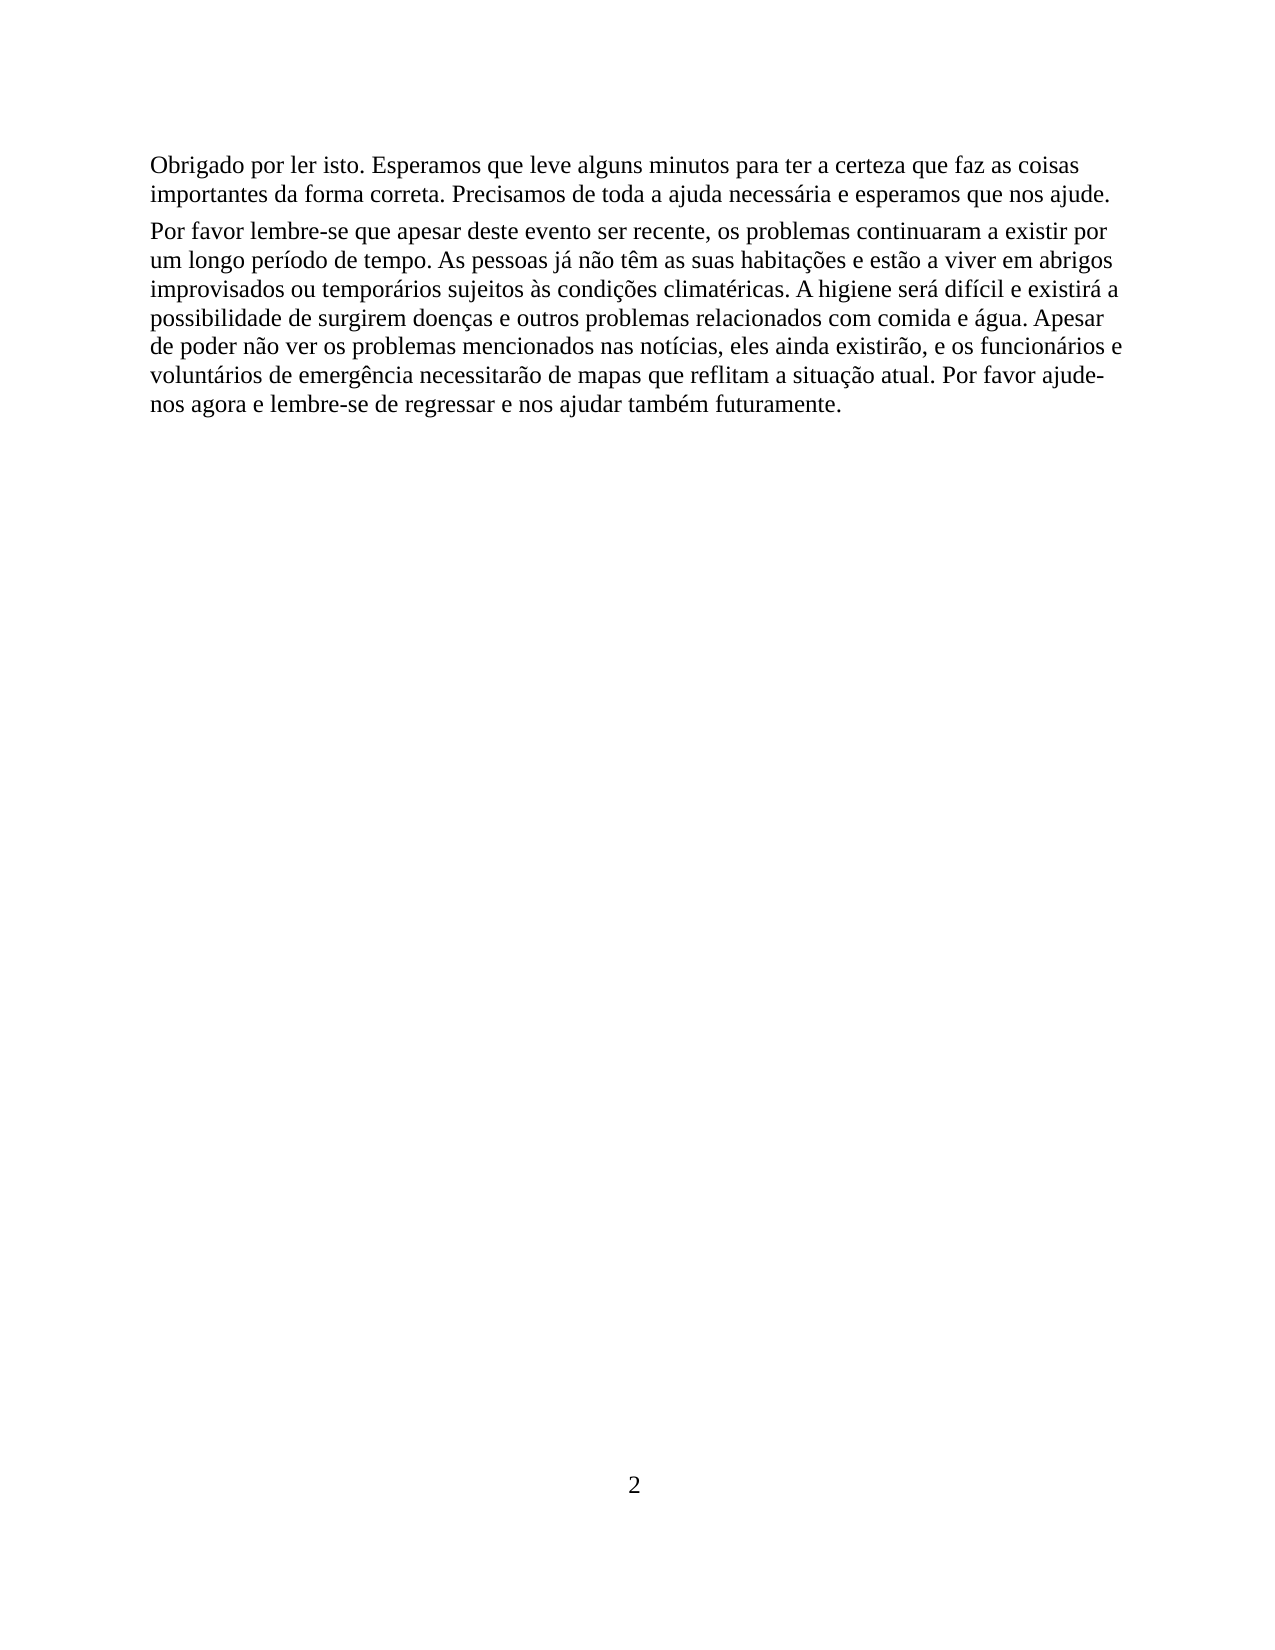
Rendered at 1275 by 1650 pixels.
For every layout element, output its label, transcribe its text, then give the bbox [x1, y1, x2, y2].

text Por favor lembre-se que apesar deste evento ser recente, os problemas continuaram a existir por um longo período de tempo. As pessoas já não têm as suas habitações e estão a viver em abrigos improvisados ou temporários sujeitos às condições climatéricas. A higiene será difícil e existirá a possibilidade de surgirem doenças e outros problemas relacionados com comida e água. Apesar de poder não ver os problemas mencionados nas notícias, eles ainda existirão, e os funcionários e voluntários de emergência necessitarão de mapas que reflitam a situação atual. Por favor ajude-nos agora e lembre-se de regressar e nos ajudar também futuramente. [150, 216, 1125, 418]
text Obrigado por ler isto. Esperamos que leve alguns minutos para ter a certeza que faz as coisas importantes da forma correta. Precisamos de toda a ajuda necessária e esperamos que nos ajude. [150, 150, 1125, 207]
